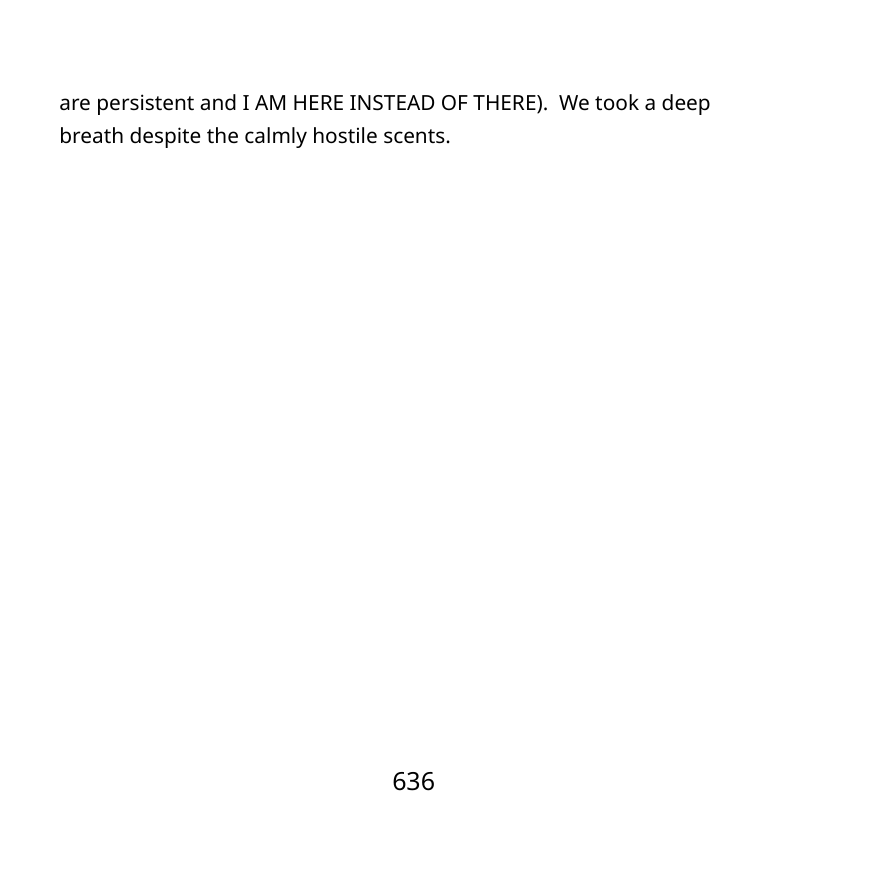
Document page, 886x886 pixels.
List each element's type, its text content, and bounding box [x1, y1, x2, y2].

text are persistent and I AM HERE INSTEAD OF THERE). We took a deep breath despite the calmly hostile scents. [59, 88, 768, 149]
